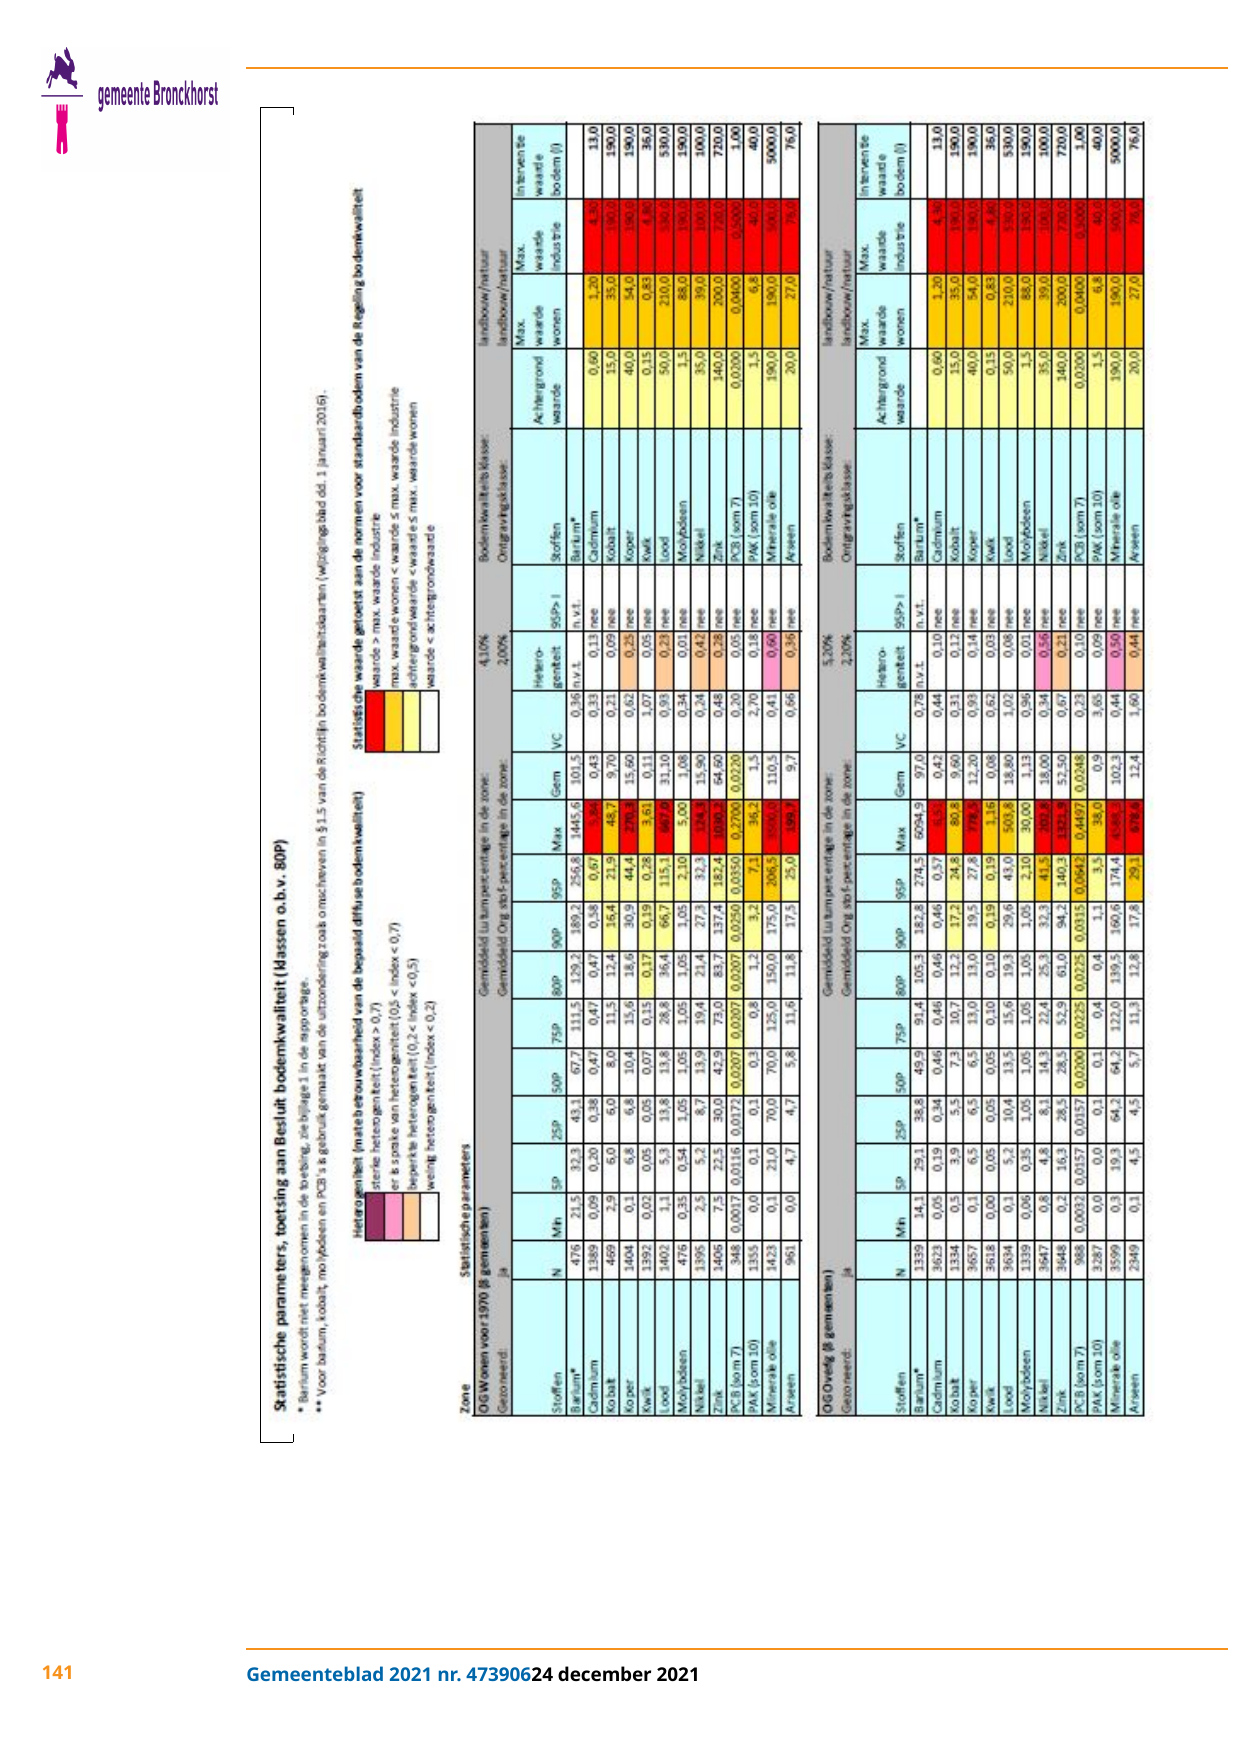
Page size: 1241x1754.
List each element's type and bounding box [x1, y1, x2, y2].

picture [268, 115, 1155, 1434]
picture [41, 47, 231, 172]
